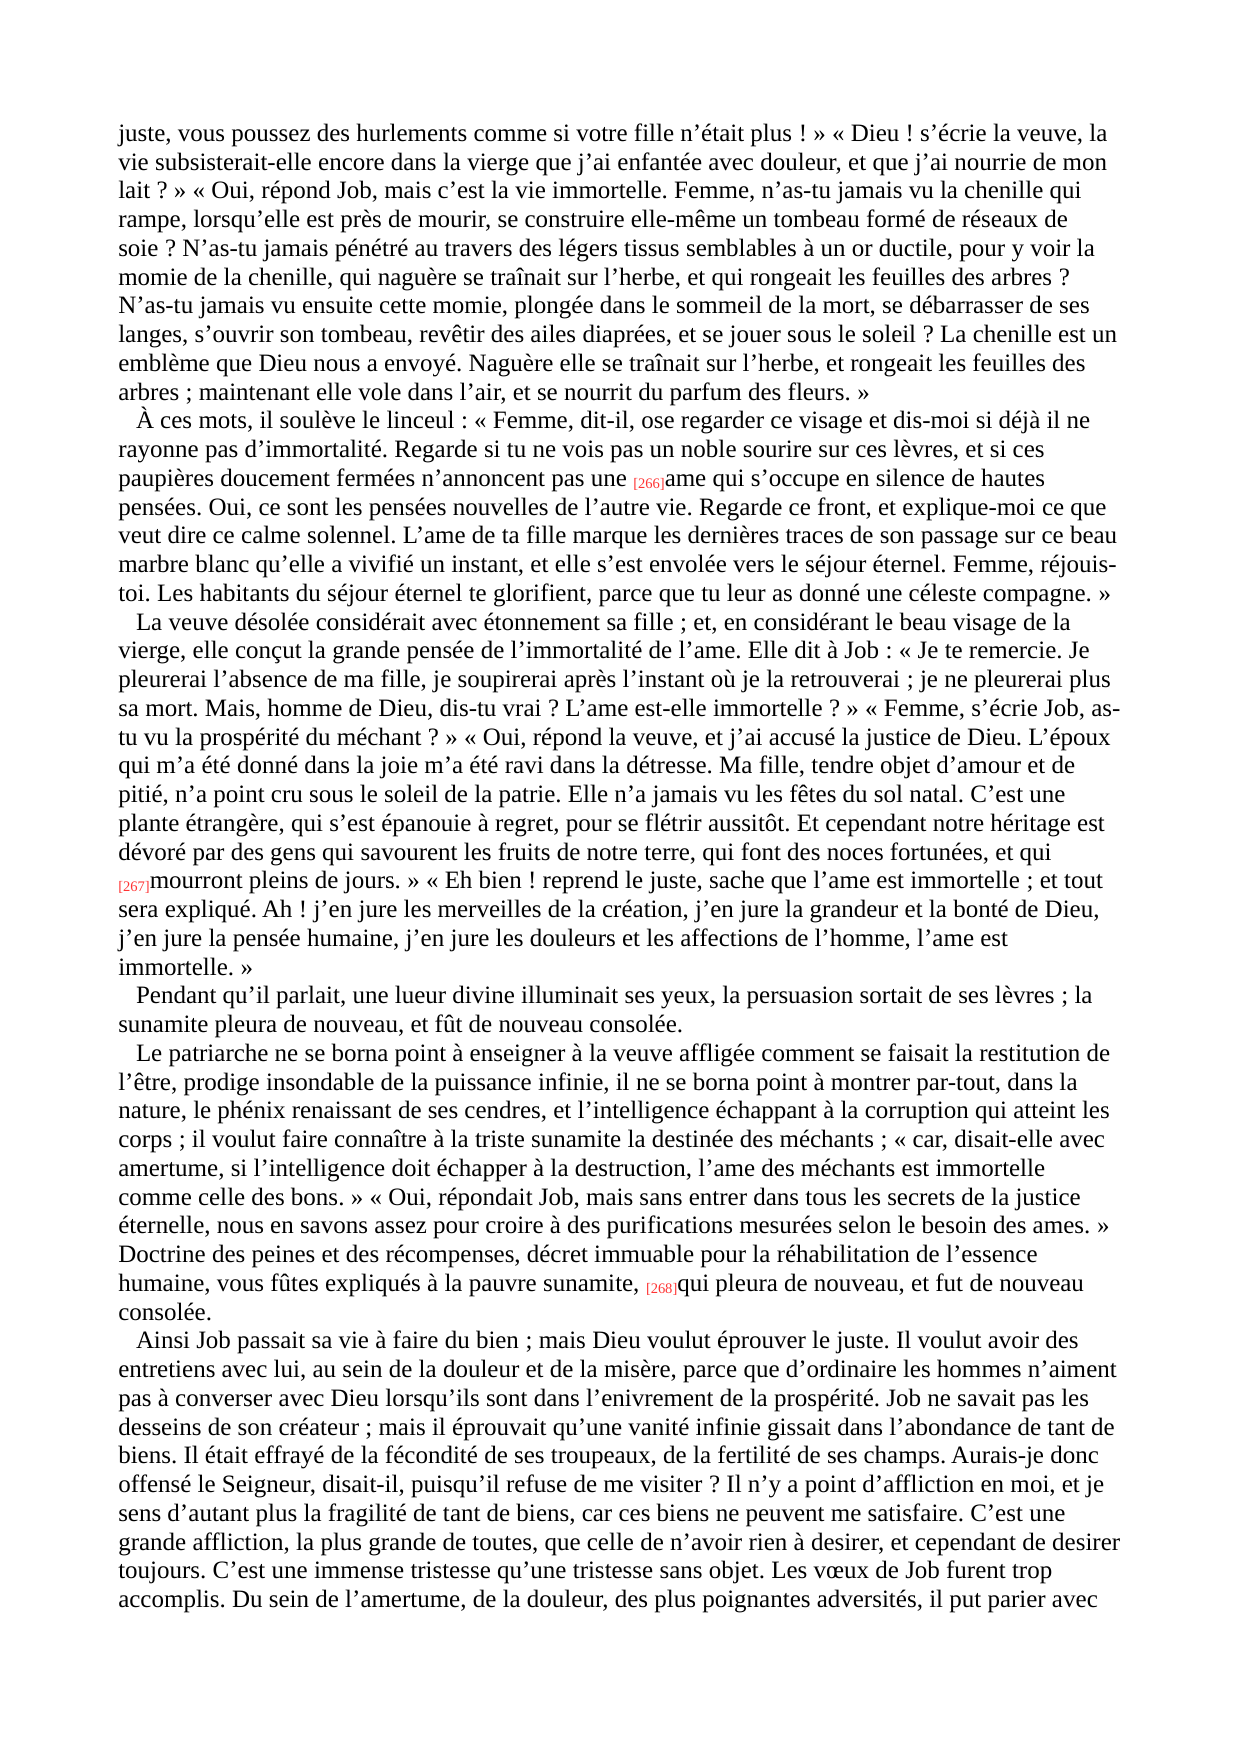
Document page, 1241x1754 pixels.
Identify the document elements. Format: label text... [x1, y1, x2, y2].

text À ces mots, il soulève le linceul : « Femme, dit-il, ose regarder ce visage et dis-moi si déjà il ne rayonne pas d’immortalité. Regarde si tu ne vois pas un noble sourire sur ces lèvres, et si ces paupières doucement fermées n’annoncent pas une [266]ame qui s’occupe en silence de hautes pensées. Oui, ce sont les pensées nouvelles de l’autre vie. Regarde ce front, et explique-moi ce que veut dire ce calme solennel. L’ame de ta fille marque les dernières traces de son passage sur ce beau marbre blanc qu’elle a vivifié un instant, et elle s’est envolée vers le séjour éternel. Femme, réjouis-toi. Les habitants du séjour éternel te glorifient, parce que tu leur as donné une céleste compagne. » [118, 406, 1122, 607]
text Le patriarche ne se borna point à enseigner à la veuve affligée comment se faisait la restitution de l’être, prodige insondable de la puissance infinie, il ne se borna point à montrer par-tout, dans la nature, le phénix renaissant de ses cendres, et l’intelligence échappant à la corruption qui atteint les corps ; il voulut faire connaître à la triste sunamite la destinée des méchants ; « car, disait-elle avec amertume, si l’intelligence doit échapper à la destruction, l’ame des méchants est immortelle comme celle des bons. » « Oui, répondait Job, mais sans entrer dans tous les secrets de la justice éternelle, nous en savons assez pour croire à des purifications mesurées selon le besoin des ames. » Doctrine des peines et des récompenses, décret immuable pour la réhabilitation de l’essence humaine, vous fûtes expliqués à la pauvre sunamite, [268]qui pleura de nouveau, et fut de nouveau consolée. [118, 1038, 1122, 1326]
text Pendant qu’il parlait, une lueur divine illuminait ses yeux, la persuasion sortait de ses lèvres ; la sunamite pleura de nouveau, et fût de nouveau consolée. [118, 981, 1122, 1038]
text La veuve désolée considérait avec étonnement sa fille ; et, en considérant le beau visage de la vierge, elle conçut la grande pensée de l’immortalité de l’ame. Elle dit à Job : « Je te remercie. Je pleurerai l’absence de ma fille, je soupirerai après l’instant où je la retrouverai ; je ne pleurerai plus sa mort. Mais, homme de Dieu, dis-tu vrai ? L’ame est-elle immortelle ? » « Femme, s’écrie Job, as-tu vu la prospérité du méchant ? » « Oui, répond la veuve, et j’ai accusé la justice de Dieu. L’époux qui m’a été donné dans la joie m’a été ravi dans la détresse. Ma fille, tendre objet d’amour et de pitié, n’a point cru sous le soleil de la patrie. Elle n’a jamais vu les fêtes du sol natal. C’est une plante étrangère, qui s’est épanouie à regret, pour se flétrir aussitôt. Et cependant notre héritage est dévoré par des gens qui savourent les fruits de notre terre, qui font des noces fortunées, et qui [267]mourront pleins de jours. » « Eh bien ! reprend le juste, sache que l’ame est immortelle ; et tout sera expliqué. Ah ! j’en jure les merveilles de la création, j’en jure la grandeur et la bonté de Dieu, j’en jure la pensée humaine, j’en jure les douleurs et les affections de l’homme, l’ame est immortelle. » [118, 607, 1122, 981]
text juste, vous poussez des hurlements comme si votre fille n’était plus ! » « Dieu ! s’écrie la veuve, la vie subsisterait-elle encore dans la vierge que j’ai enfantée avec douleur, et que j’ai nourrie de mon lait ? » « Oui, répond Job, mais c’est la vie immortelle. Femme, n’as-tu jamais vu la chenille qui rampe, lorsqu’elle est près de mourir, se construire elle-même un tombeau formé de réseaux de soie ? N’as-tu jamais pénétré au travers des légers tissus semblables à un or ductile, pour y voir la momie de la chenille, qui naguère se traînait sur l’herbe, et qui rongeait les feuilles des arbres ? N’as-tu jamais vu ensuite cette momie, plongée dans le sommeil de la mort, se débarrasser de ses langes, s’ouvrir son tombeau, revêtir des ailes diaprées, et se jouer sous le soleil ? La chenille est un emblème que Dieu nous a envoyé. Naguère elle se traînait sur l’herbe, et rongeait les feuilles des arbres ; maintenant elle vole dans l’air, et se nourrit du parfum des fleurs. » [118, 118, 1122, 406]
text Ainsi Job passait sa vie à faire du bien ; mais Dieu voulut éprouver le juste. Il voulut avoir des entretiens avec lui, au sein de la douleur et de la misère, parce que d’ordinaire les hommes n’aiment pas à converser avec Dieu lorsqu’ils sont dans l’enivrement de la prospérité. Job ne savait pas les desseins de son créateur ; mais il éprouvait qu’une vanité infinie gissait dans l’abondance de tant de biens. Il était effrayé de la fécondité de ses troupeaux, de la fertilité de ses champs. Aurais-je donc offensé le Seigneur, disait-il, puisqu’il refuse de me visiter ? Il n’y a point d’affliction en moi, et je sens d’autant plus la fragilité de tant de biens, car ces biens ne peuvent me satisfaire. C’est une grande affliction, la plus grande de toutes, que celle de n’avoir rien à desirer, et cependant de desirer toujours. C’est une immense tristesse qu’une tristesse sans objet. Les vœux de Job furent trop accomplis. Du sein de l’amertume, de la douleur, des plus poignantes adversités, il put parier avec [118, 1326, 1122, 1613]
